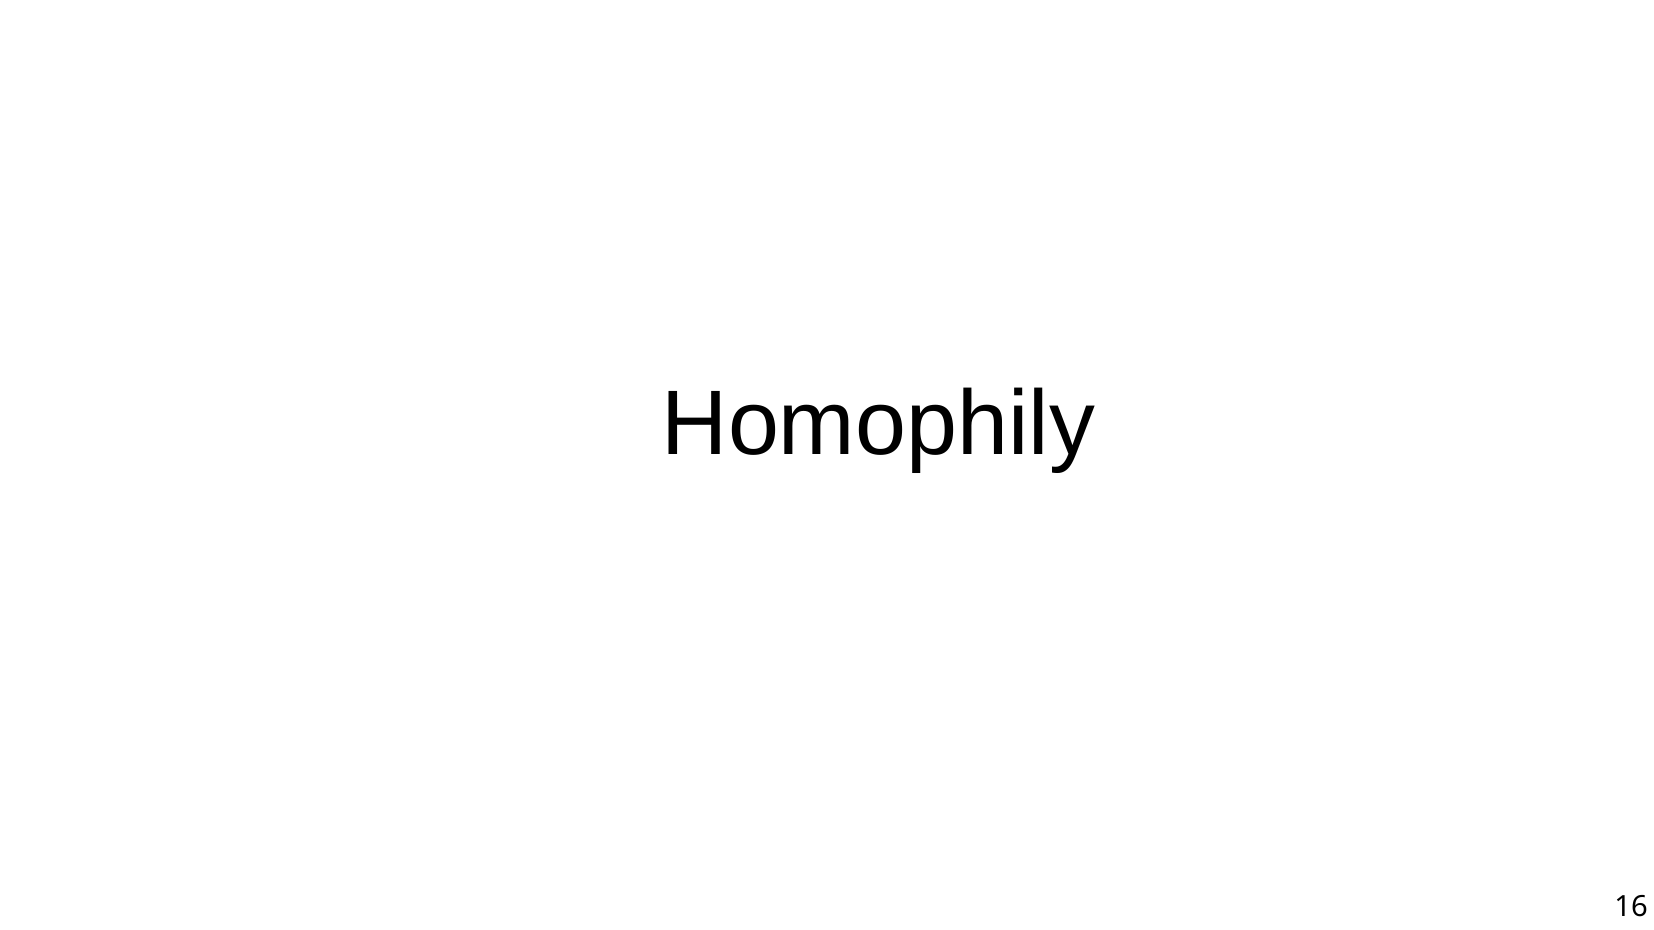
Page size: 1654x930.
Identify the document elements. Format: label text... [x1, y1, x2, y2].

title Homophily [134, 344, 1623, 501]
